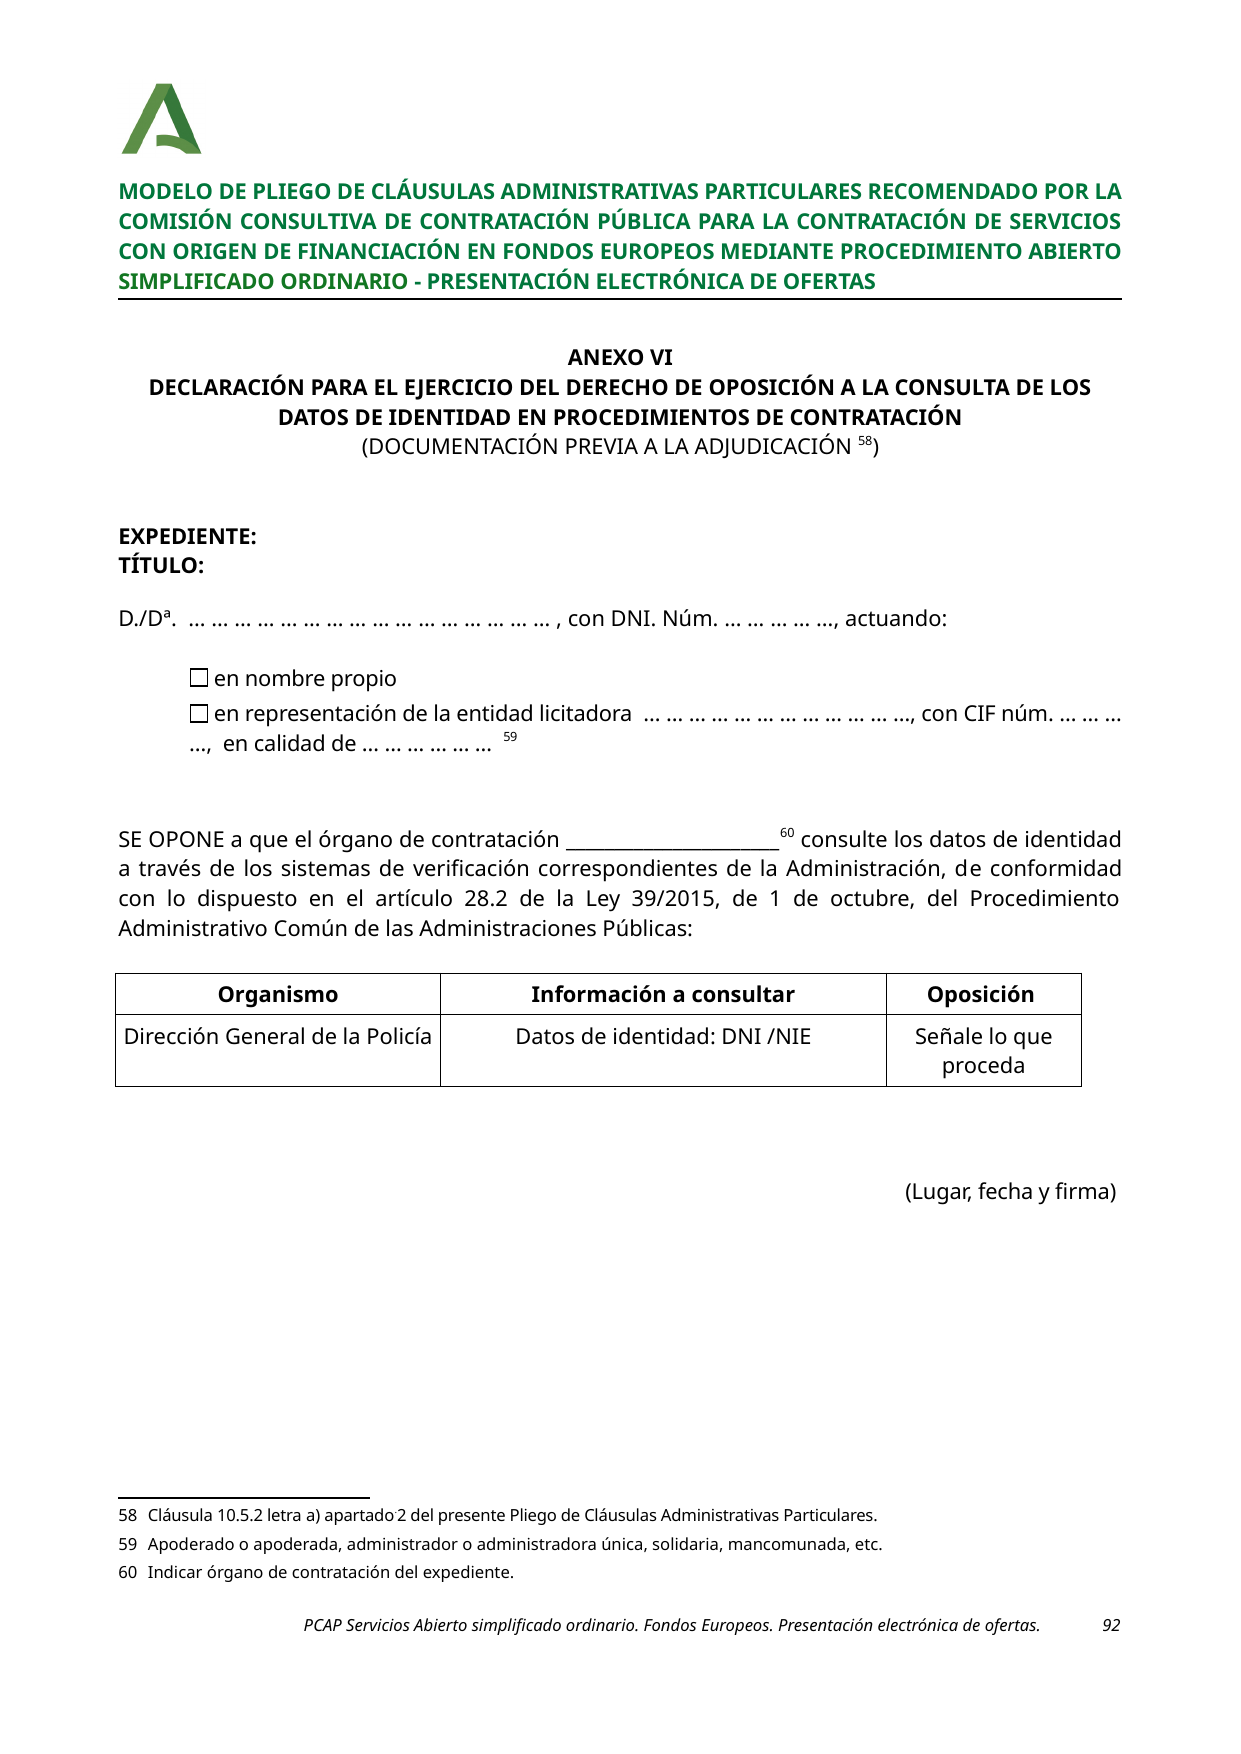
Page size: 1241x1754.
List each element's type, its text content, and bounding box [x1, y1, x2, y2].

text en representación de la entidad licitadora … … … … … … … … … … … …, con CIF núm. … … … …, en calidad de … … … … … … [189, 698, 1122, 758]
table_cell Dirección General de la Policía [116, 1015, 440, 1086]
table_header Información a consultar [441, 974, 886, 1014]
text (DOCUMENTACIÓN PREVIA A LA ADJUDICACIÓN ) [118, 431, 1122, 461]
text Indicar órgano de contratación del expediente. [118, 1561, 1122, 1584]
text DECLARACIÓN PARA EL EJERCICIO DEL DERECHO DE OPOSICIÓN A LA CONSULTA DE LOS DATOS DE IDENTIDAD EN PROCEDIMIENTOS DE CONTRATACIÓN [118, 372, 1122, 431]
table_header Organismo [116, 974, 440, 1014]
table_cell Señale lo que proceda [887, 1015, 1081, 1086]
picture [117, 79, 206, 158]
text SE OPONE a que el órgano de contratación ______________________ consulte los datos de identidad a través de los sistemas de verificación correspondientes de la Administración, de conformidad con lo dispuesto en el artículo 28.2 de la Ley 39/2015, de 1 de octubre, del Procedimiento Administrativo Común de las Administraciones Públicas: [118, 824, 1122, 943]
text Cláusula 10.5.2 letra a) apartado.2 del presente Pliego de Cláusulas Administrativas Particulares. [118, 1504, 1122, 1526]
table_header Oposición [887, 974, 1081, 1014]
text ANEXO VI [118, 342, 1122, 372]
text TÍTULO: [118, 551, 1122, 580]
text (Lugar, fecha y firma) [118, 1176, 1122, 1206]
table_cell Datos de identidad: DNI /NIE [441, 1015, 886, 1086]
text MODELO DE PLIEGO DE CLÁUSULAS ADMINISTRATIVAS PARTICULARES RECOMENDADO POR LA COMISIÓN CONSULTIVA DE CONTRATACIÓN PÚBLICA PARA LA CONTRATACIÓN DE SERVICIOS CON ORIGEN DE FINANCIACIÓN EN FONDOS EUROPEOS MEDIANTE PROCEDIMIENTO ABIERTO SIMPLIFICADO ORDINARIO - PRESENTACIÓN ELECTRÓNICA DE OFERTAS [118, 176, 1122, 298]
text en nombre propio [189, 663, 1122, 692]
text D./Dª. … … … … … … … … … … … … … … … … , con DNI. Núm. … … … … …, actuando: [118, 603, 1122, 633]
text EXPEDIENTE: [118, 521, 1122, 551]
text Apoderado o apoderada, administrador o administradora única, solidaria, mancomunada, etc. [118, 1532, 1122, 1555]
